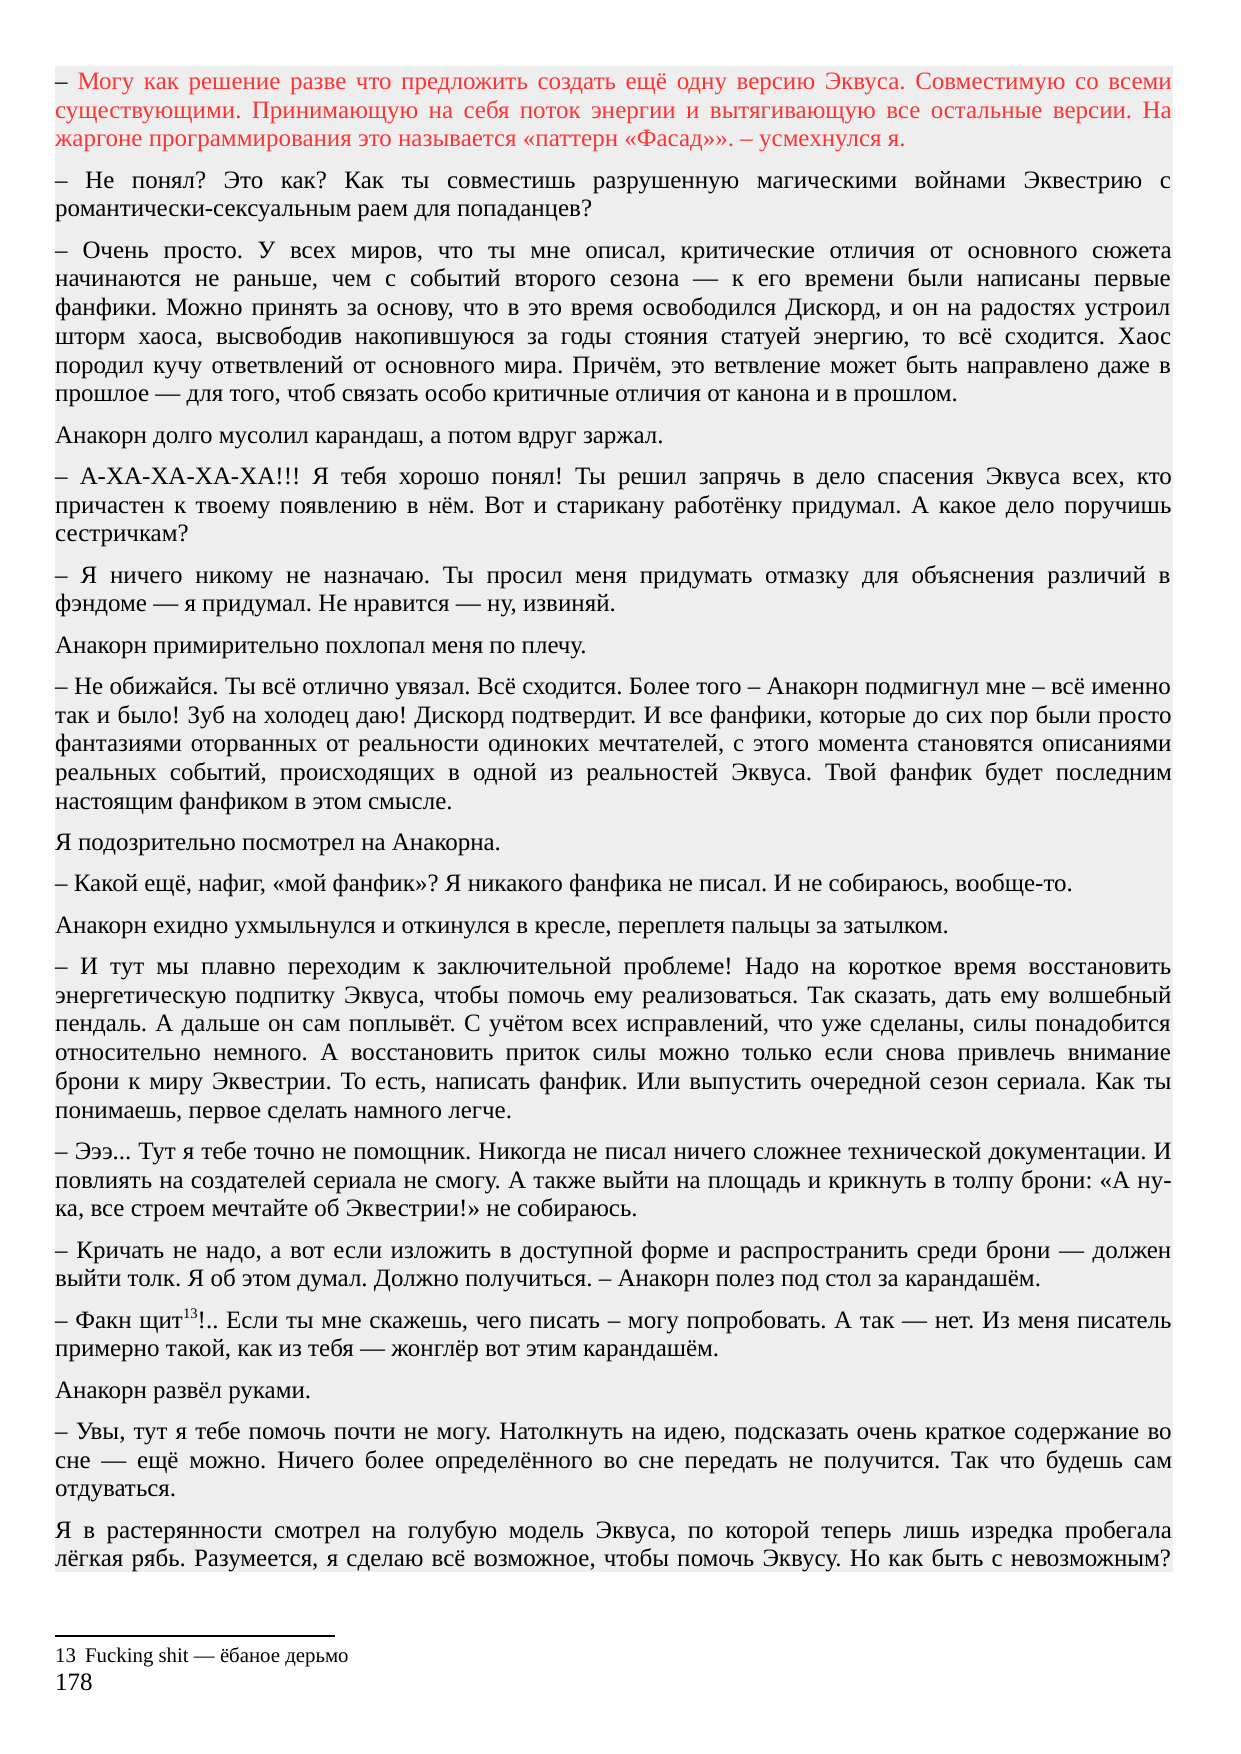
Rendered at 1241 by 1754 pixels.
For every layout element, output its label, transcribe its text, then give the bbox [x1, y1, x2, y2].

text – Факн щит!.. Если ты мне скажешь, чего писать – могу попробовать. А так — нет. Из меня писатель примерно такой, как из тебя — жонглёр вот этим карандашём. [55, 1305, 1173, 1362]
text – Не понял? Это как? Как ты совместишь разрушенную магическими войнами Эквестрию с романтически-сексуальным раем для попаданцев? [55, 165, 1173, 222]
text Я подозрительно посмотрел на Анакорна. [55, 827, 1173, 856]
text – Какой ещё, нафиг, «мой фанфик»? Я никакого фанфика не писал. И не собираюсь, вообще-то. [55, 868, 1173, 897]
text – Не обижайся. Ты всё отлично увязал. Всё сходится. Более того – Анакорн подмигнул мне – всё именно так и было! Зуб на холодец даю! Дискорд подтвердит. И все фанфики, которые до сих пор были просто фантазиями оторванных от реальности одиноких мечтателей, с этого момента становятся описаниями реальных событий, происходящих в одной из реальностей Эквуса. Твой фанфик будет последним настоящим фанфиком в этом смысле. [55, 671, 1173, 815]
text Анакорн долго мусолил карандаш, а потом вдруг заржал. [55, 420, 1173, 448]
text Анакорн примирительно похлопал меня по плечу. [55, 630, 1173, 658]
text Анакорн ехидно ухмыльнулся и откинулся в кресле, переплетя пальцы за затылком. [55, 910, 1173, 938]
text – Могу как решение разве что предложить создать ещё одну версию Эквуса. Совместимую со всеми существующими. Принимающую на себя поток энергии и вытягивающую все остальные версии. На жаргоне программирования это называется «паттерн «Фасад»». – усмехнулся я. [55, 66, 1173, 152]
text – Очень просто. У всех миров, что ты мне описал, критические отличия от основного сюжета начинаются не раньше, чем с событий второго сезона — к его времени были написаны первые фанфики. Можно принять за основу, что в это время освободился Дискорд, и он на радостях устроил шторм хаоса, высвободив накопившуюся за годы стояния статуей энергию, то всё сходится. Хаос породил кучу ответвлений от основного мира. Причём, это ветвление может быть направлено даже в прошлое — для того, чтоб связать особо критичные отличия от канона и в прошлом. [55, 235, 1173, 407]
text – Кричать не надо, а вот если изложить в доступной форме и распространить среди брони — должен выйти толк. Я об этом думал. Должно получиться. – Анакорн полез под стол за карандашём. [55, 1235, 1173, 1292]
text – А-ХА-ХА-ХА-ХА!!! Я тебя хорошо понял! Ты решил запрячь в дело спасения Эквуса всех, кто причастен к твоему появлению в нём. Вот и старикану работёнку придумал. А какое дело поручишь сестричкам? [55, 461, 1173, 547]
text Я в растерянности смотрел на голубую модель Эквуса, по которой теперь лишь изредка пробегала лёгкая рябь. Разумеется, я сделаю всё возможное, чтобы помочь Эквусу. Но как быть с невозможным? [55, 1515, 1173, 1572]
text – Я ничего никому не назначаю. Ты просил меня придумать отмазку для объяснения различий в фэндоме — я придумал. Не нравится — ну, извиняй. [55, 560, 1173, 617]
text – Эээ... Тут я тебе точно не помощник. Никогда не писал ничего сложнее технической документации. И повлиять на создателей сериала не смогу. А также выйти на площадь и крикнуть в толпу брони: «А ну-ка, все строем мечтайте об Эквестрии!» не собираюсь. [55, 1136, 1173, 1222]
text – И тут мы плавно переходим к заключительной проблеме! Надо на короткое время восстановить энергетическую подпитку Эквуса, чтобы помочь ему реализоваться. Так сказать, дать ему волшебный пендаль. А дальше он сам поплывёт. С учётом всех исправлений, что уже сделаны, силы понадобится относительно немного. А восстановить приток силы можно только если снова привлечь внимание брони к миру Эквестрии. То есть, написать фанфик. Или выпустить очередной сезон сериала. Как ты понимаешь, первое сделать намного легче. [55, 951, 1173, 1123]
text – Увы, тут я тебе помочь почти не могу. Натолкнуть на идею, подсказать очень краткое содержание во сне — ещё можно. Ничего более определённого во сне передать не получится. Так что будешь сам отдуваться. [55, 1416, 1173, 1502]
text Анакорн развёл руками. [55, 1375, 1173, 1403]
text Fucking shit — ёбаное дерьмо [55, 1642, 1173, 1667]
